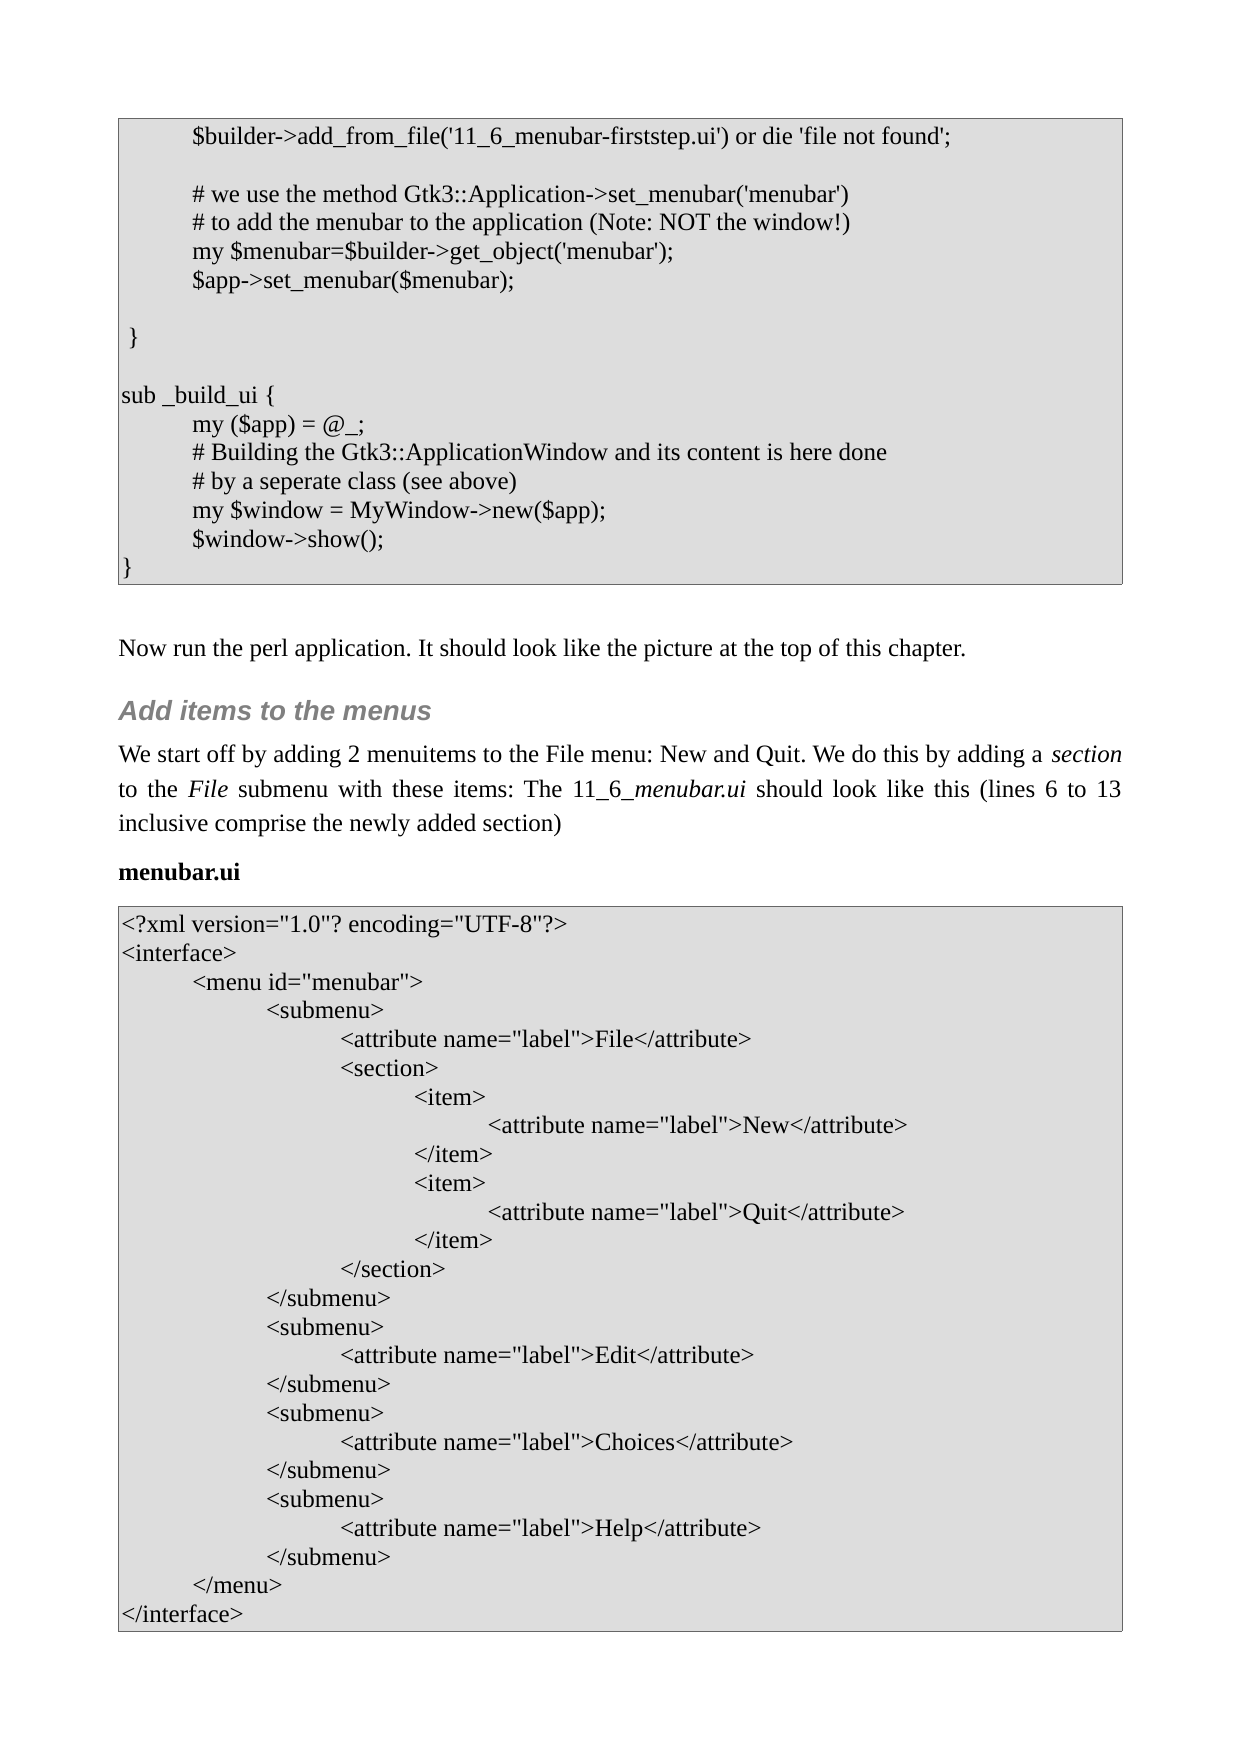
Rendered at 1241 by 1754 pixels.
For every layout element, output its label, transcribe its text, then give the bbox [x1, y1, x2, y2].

text <submenu> [119, 1309, 1122, 1337]
text </submenu> [119, 1280, 1122, 1309]
text </submenu> [119, 1452, 1122, 1481]
text my $window = MyWindow->new($app); [119, 492, 1122, 521]
text } [119, 319, 1122, 348]
text </menu> [119, 1567, 1122, 1596]
text $builder->add_from_file('11_6_menubar-firststep.ui') or die 'file not found'; [119, 119, 1122, 147]
text </interface> [119, 1596, 1122, 1631]
text my $menubar=$builder->get_object('menubar'); [119, 233, 1122, 262]
text sub _build_ui { [119, 377, 1122, 406]
text <menu id="menubar"> [119, 964, 1122, 992]
text <interface> [119, 935, 1122, 964]
text <attribute name="label">Help</attribute> [119, 1510, 1122, 1539]
text <submenu> [119, 1481, 1122, 1510]
text </submenu> [119, 1366, 1122, 1395]
text </item> [119, 1136, 1122, 1165]
text </item> [119, 1222, 1122, 1251]
text We start off by adding 2 menuitems to the File menu: New and Quit. We do this by adding a section to the File submenu with these items: The 11_6_menubar.ui should look like this (lines 6 to 13 inclusive comprise the newly added section) [118, 739, 1122, 837]
text <submenu> [119, 1395, 1122, 1424]
text <attribute name="label">New</attribute> [119, 1107, 1122, 1136]
text # by a seperate class (see above) [119, 463, 1122, 492]
text $window->show(); [119, 521, 1122, 549]
text } [119, 549, 1122, 584]
text <submenu> [119, 992, 1122, 1021]
text # Building the Gtk3::ApplicationWindow and its content is here done [119, 434, 1122, 463]
text # to add the menubar to the application (Note: NOT the window!) [119, 204, 1122, 233]
text <attribute name="label">File</attribute> [119, 1021, 1122, 1050]
text <attribute name="label">Quit</attribute> [119, 1194, 1122, 1222]
text </section> [119, 1251, 1122, 1280]
text my ($app) = @_; [119, 406, 1122, 434]
text Now run the perl application. It should look like the picture at the top of this chapter. [118, 633, 1122, 662]
text </submenu> [119, 1539, 1122, 1567]
text <attribute name="label">Edit</attribute> [119, 1337, 1122, 1366]
subtitle Add items to the menus [118, 695, 1122, 727]
text <attribute name="label">Choices</attribute> [119, 1424, 1122, 1452]
text <section> [119, 1050, 1122, 1079]
text menubar.ui [118, 857, 1122, 886]
text $app->set_menubar($menubar); [119, 262, 1122, 291]
text # we use the method Gtk3::Application->set_menubar('menubar') [119, 176, 1122, 204]
text <item> [119, 1079, 1122, 1107]
text <item> [119, 1165, 1122, 1194]
text <?xml version="1.0"? encoding="UTF-8"?> [119, 907, 1122, 935]
